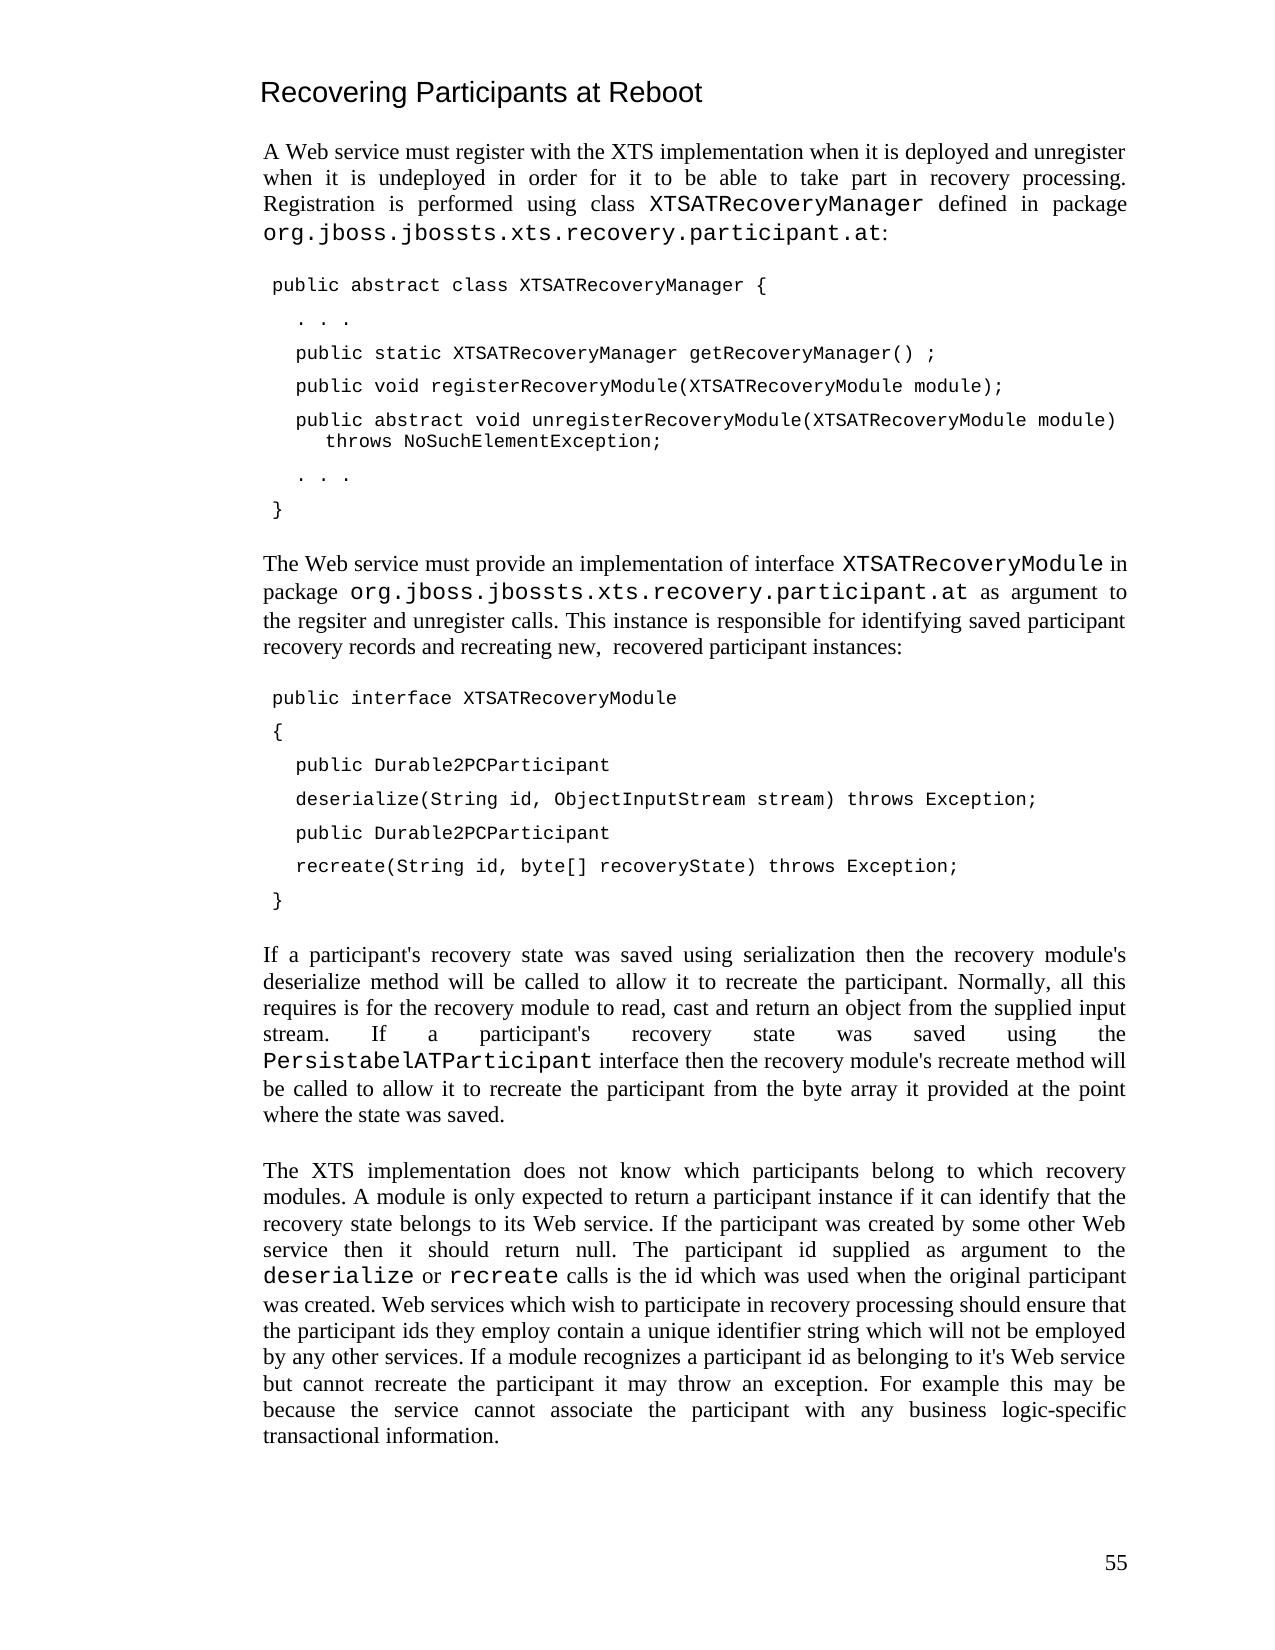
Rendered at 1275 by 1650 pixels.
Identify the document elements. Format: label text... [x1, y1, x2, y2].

text public Durable2PCParticipant [272, 756, 1127, 777]
text { [272, 722, 1127, 743]
text If a participant's recovery state was saved using serialization then the recovery module's deserialize method will be called to allow it to recreate the participant. Normally, all this requires is for the recovery module to read, cast and return an object from the supplied input stream. If a participant's recovery state was saved using the PersistabelATParticipant interface then the recovery module's recreate method will be called to allow it to recreate the participant from the byte array it provided at the point where the state was saved. [263, 941, 1127, 1128]
text } [272, 500, 1127, 521]
text public abstract class XTSATRecoveryManager { [272, 276, 1127, 297]
text deserialize(String id, ObjectInputStream stream) throws Exception; [272, 790, 1127, 811]
subtitle Recovering Participants at Reboot [148, 75, 1127, 108]
text } [272, 891, 1127, 912]
text The XTS implementation does not know which participants belong to which recovery modules. A module is only expected to return a participant instance if it can identify that the recovery state belongs to its Web service. If the participant was created by some other Web service then it should return null. The participant id supplied as argument to the deserialize or recreate calls is the id which was used when the original participant was created. Web services which wish to participate in recovery processing should ensure that the participant ids they employ contain a unique identifier string which will not be employed by any other services. If a module recognizes a participant id as belonging to it's Web service but cannot recreate the participant it may throw an exception. For example this may be because the service cannot associate the participant with any business logic-specific transactional information. [263, 1157, 1127, 1449]
text public void registerRecoveryModule(XTSATRecoveryModule module); [272, 377, 1127, 398]
text . . . [272, 466, 1127, 487]
text public abstract void unregisterRecoveryModule(XTSATRecoveryModule module) throws NoSuchElementException; [272, 411, 1127, 453]
text . . . [272, 310, 1127, 331]
text The Web service must provide an implementation of interface XTSATRecoveryModule in package org.jboss.jbossts.xts.recovery.participant.at as argument to the regsiter and unregister calls. This instance is responsible for identifying saved participant recovery records and recreating new, recovered participant instances: [263, 550, 1127, 659]
text public static XTSATRecoveryManager getRecoveryManager() ; [272, 343, 1127, 365]
text public Durable2PCParticipant [272, 823, 1127, 845]
text public interface XTSATRecoveryModule [272, 688, 1127, 710]
text recreate(String id, byte[] recoveryState) throws Exception; [272, 857, 1127, 878]
text A Web service must register with the XTS implementation when it is deployed and unregister when it is undeployed in order for it to be able to take part in recovery processing. Registration is performed using class XTSATRecoveryManager defined in package org.jboss.jbossts.xts.recovery.participant.at: [263, 138, 1127, 247]
